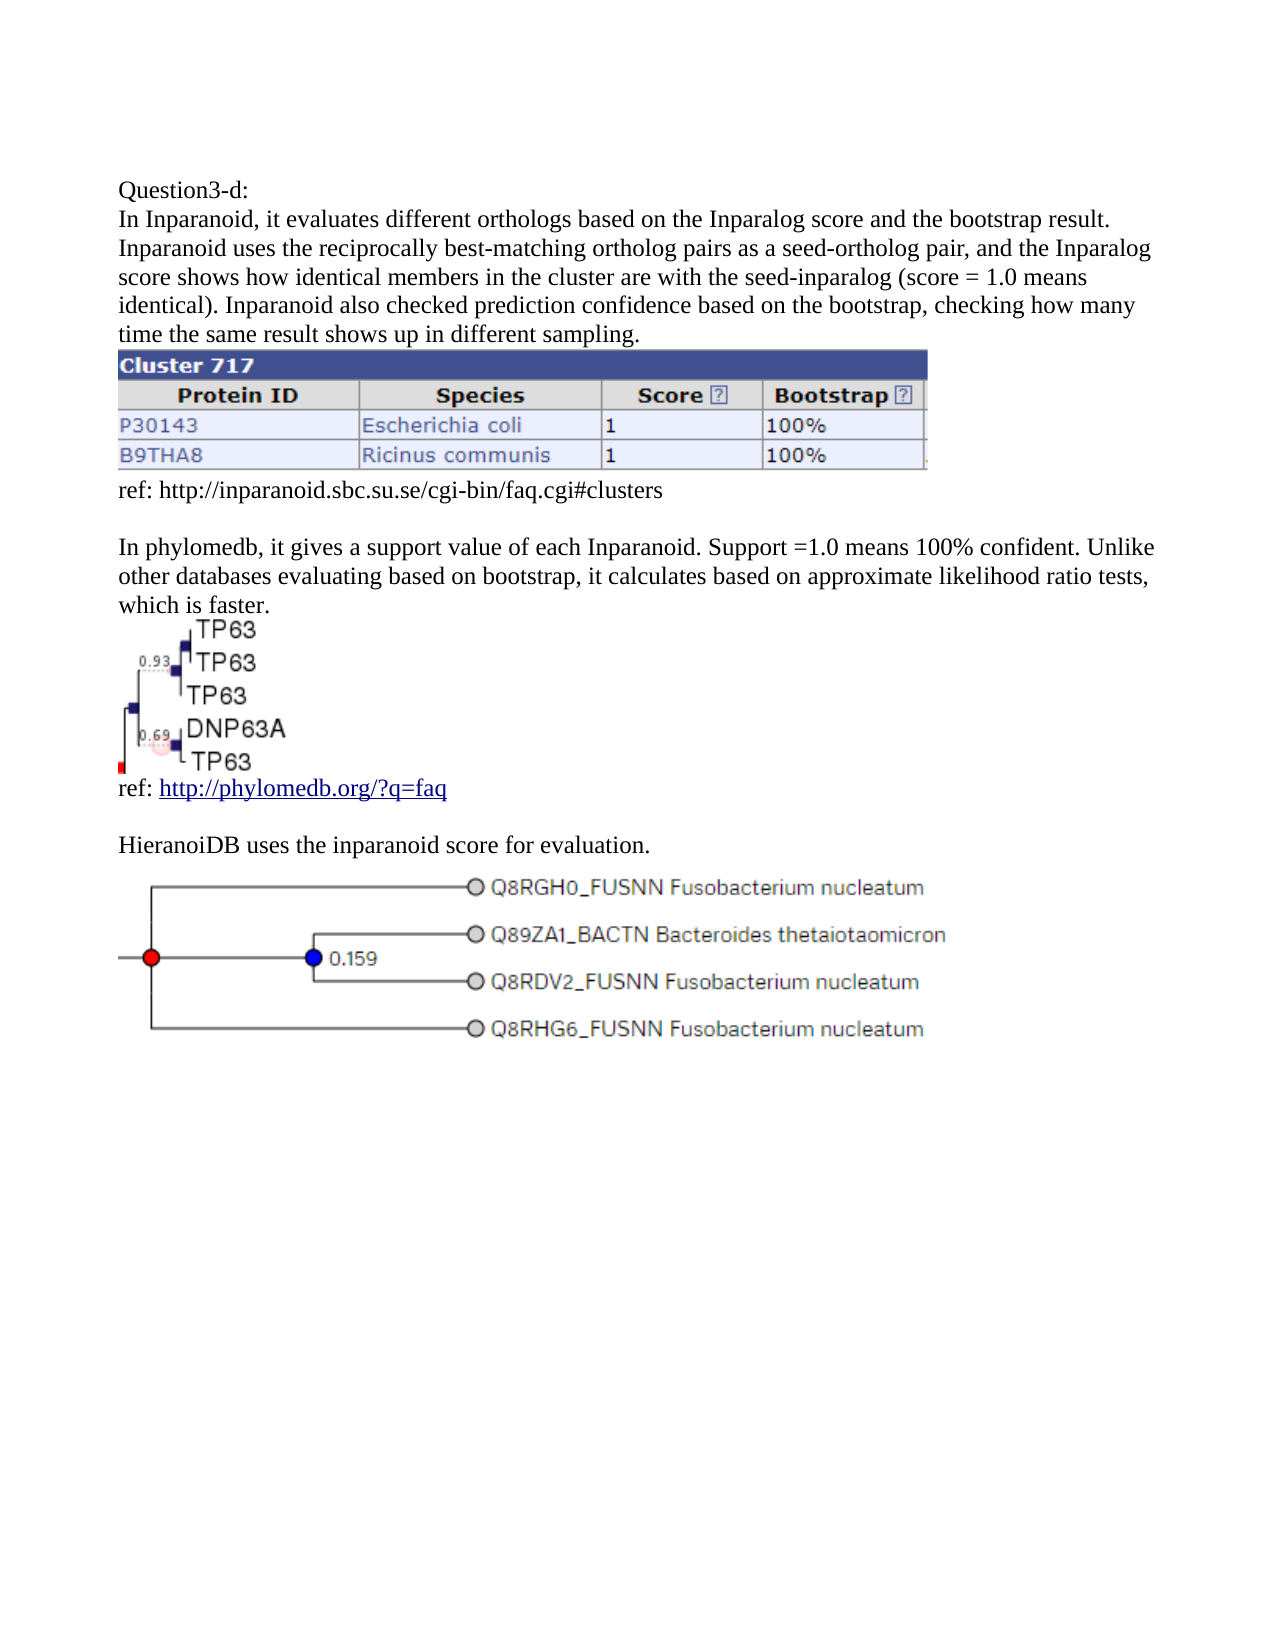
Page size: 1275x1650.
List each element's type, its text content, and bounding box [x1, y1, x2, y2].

text ref: http://phylomedb.org/?q=faq [118, 773, 1157, 802]
text Question3-d: [118, 176, 1157, 204]
text In Inparanoid, it evaluates different orthologs based on the Inparalog score and the bootstrap result. Inparanoid uses the reciprocally best-matching ortholog pairs as a seed-ortholog pair, and the Inparalog score shows how identical members in the cluster are with the seed-inparalog (score = 1.0 means identical). Inparanoid also checked prediction confidence based on the bootstrap, checking how many time the same result shows up in different sampling. [118, 204, 1157, 475]
text In phylomedb, it gives a support value of each Inparanoid. Support =1.0 means 100% confident. Unlike other databases evaluating based on bootstrap, it calculates based on approximate likelihood ratio tests, which is faster. [118, 532, 1157, 618]
text HieranoiDB uses the inparanoid score for evaluation. [118, 831, 1157, 859]
text ref: http://inparanoid.sbc.su.se/cgi-bin/faq.cgi#clusters [118, 475, 1157, 503]
